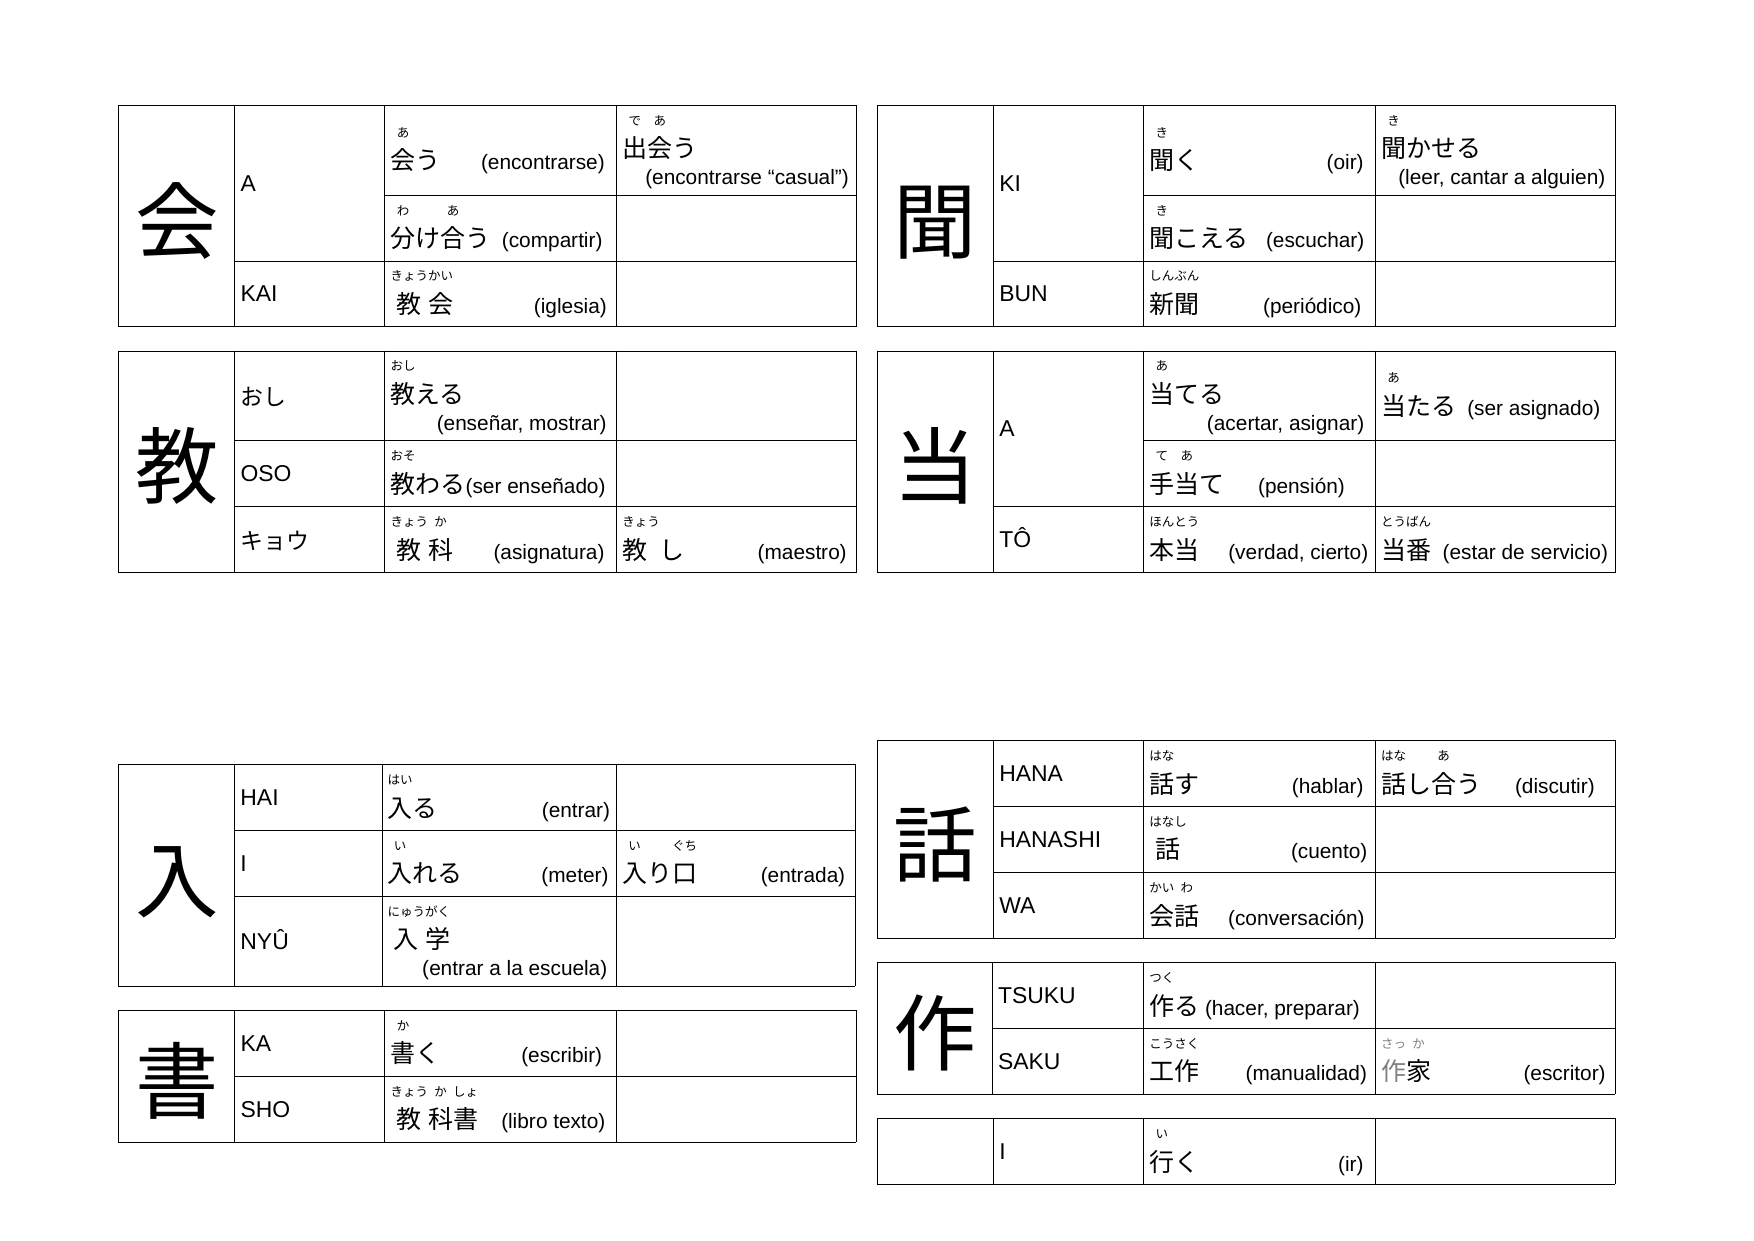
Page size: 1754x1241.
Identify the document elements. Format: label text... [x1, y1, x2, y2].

table_cell [617, 897, 855, 986]
table_cell 分わけ合あう (compartir) [385, 196, 616, 261]
table_cell WA [994, 873, 1143, 938]
table_cell SHO [235, 1077, 384, 1142]
table_cell 話はなし (cuento) [1144, 807, 1375, 872]
table_header [617, 765, 855, 830]
table_header HANA [994, 741, 1143, 806]
table_header 作つくる (hacer, preparar) [1144, 963, 1375, 1028]
table_header 聞きく (oir) [1144, 106, 1375, 194]
table_cell 教きょう科か書しょ (libro texto) [385, 1077, 616, 1142]
table_header 書 [119, 1011, 234, 1142]
table_cell 教きょう会かい (iglesia) [385, 262, 616, 326]
table_cell [1376, 262, 1615, 326]
table_header TSUKU [993, 963, 1143, 1028]
table_header 出で会あう (encontrarse “casual”) [617, 106, 856, 194]
table_cell [1376, 873, 1615, 938]
table_header 話はなす (hablar) [1144, 741, 1375, 806]
table_cell キョウ [235, 507, 384, 572]
table_header 会 [119, 106, 234, 326]
table_header 聞 [878, 106, 993, 326]
table_cell OSO [235, 441, 384, 506]
table_header [878, 1119, 993, 1184]
table_cell BUN [994, 262, 1143, 326]
table_cell [1376, 807, 1615, 872]
table_cell I [235, 831, 382, 896]
table_cell 工こう作さく (manualidad) [1144, 1029, 1375, 1094]
table_cell 教おそわる(ser enseñado) [385, 441, 616, 506]
table_cell 教きょうし (maestro) [617, 507, 856, 572]
table_cell 教きょう科か (asignatura) [385, 507, 616, 572]
table_header [1376, 1119, 1615, 1184]
table_cell 聞きこえる (escuchar) [1144, 196, 1375, 261]
table_header おし [235, 352, 384, 440]
table_cell 新しん聞ぶん (periódico) [1144, 262, 1375, 326]
table_header A [994, 352, 1143, 506]
table_cell 入いり口ぐち (entrada) [617, 831, 855, 896]
table_header HAI [235, 765, 382, 830]
table_cell [617, 1077, 856, 1142]
table_header 当あたる (ser asignado) [1376, 352, 1615, 440]
table_cell [1376, 441, 1615, 506]
table_header KI [994, 106, 1143, 261]
table_header [1376, 963, 1615, 1028]
table_header 話はなし合あう (discutir) [1376, 741, 1615, 806]
table_header 教おしえる (enseñar, mostrar) [385, 352, 616, 440]
table_header 教 [119, 352, 234, 572]
table_header KA [235, 1011, 384, 1076]
table_cell TÔ [994, 507, 1143, 572]
table_header [617, 1011, 856, 1076]
table_header 会あう (encontrarse) [385, 106, 616, 194]
table_header A [235, 106, 384, 261]
table_cell SAKU [993, 1029, 1143, 1094]
table_cell 本ほん当とう (verdad, cierto) [1144, 507, 1375, 572]
table_header 当あてる (acertar, asignar) [1144, 352, 1375, 440]
table_header 聞きかせる (leer, cantar a alguien) [1376, 106, 1615, 194]
table_cell 当とう番ばん (estar de servicio) [1376, 507, 1615, 572]
table_cell NYÛ [235, 897, 382, 986]
table_cell [617, 196, 856, 261]
table_cell KAI [235, 262, 384, 326]
table_header 入 [119, 765, 234, 986]
table_cell 手て当あて (pensión) [1144, 441, 1375, 506]
table_cell [1376, 196, 1615, 261]
table_header 作 [878, 963, 992, 1094]
table_cell [617, 262, 856, 326]
table_cell 入いれる (meter) [383, 831, 616, 896]
table_header 入はいる (entrar) [383, 765, 616, 830]
table_cell 会かい話わ (conversación) [1144, 873, 1375, 938]
table_cell HANASHI [994, 807, 1143, 872]
table_header 話 [878, 741, 993, 938]
table_cell [617, 441, 856, 506]
table_header 当 [878, 352, 993, 572]
table_header [617, 352, 856, 440]
table_cell 作さっ家か (escritor) [1376, 1029, 1615, 1094]
table_cell 入にゅう学がく (entrar a la escuela) [383, 897, 616, 986]
table_header I [994, 1119, 1143, 1184]
table_header 書かく (escribir) [385, 1011, 616, 1076]
table_header 行いく (ir) [1144, 1119, 1375, 1184]
